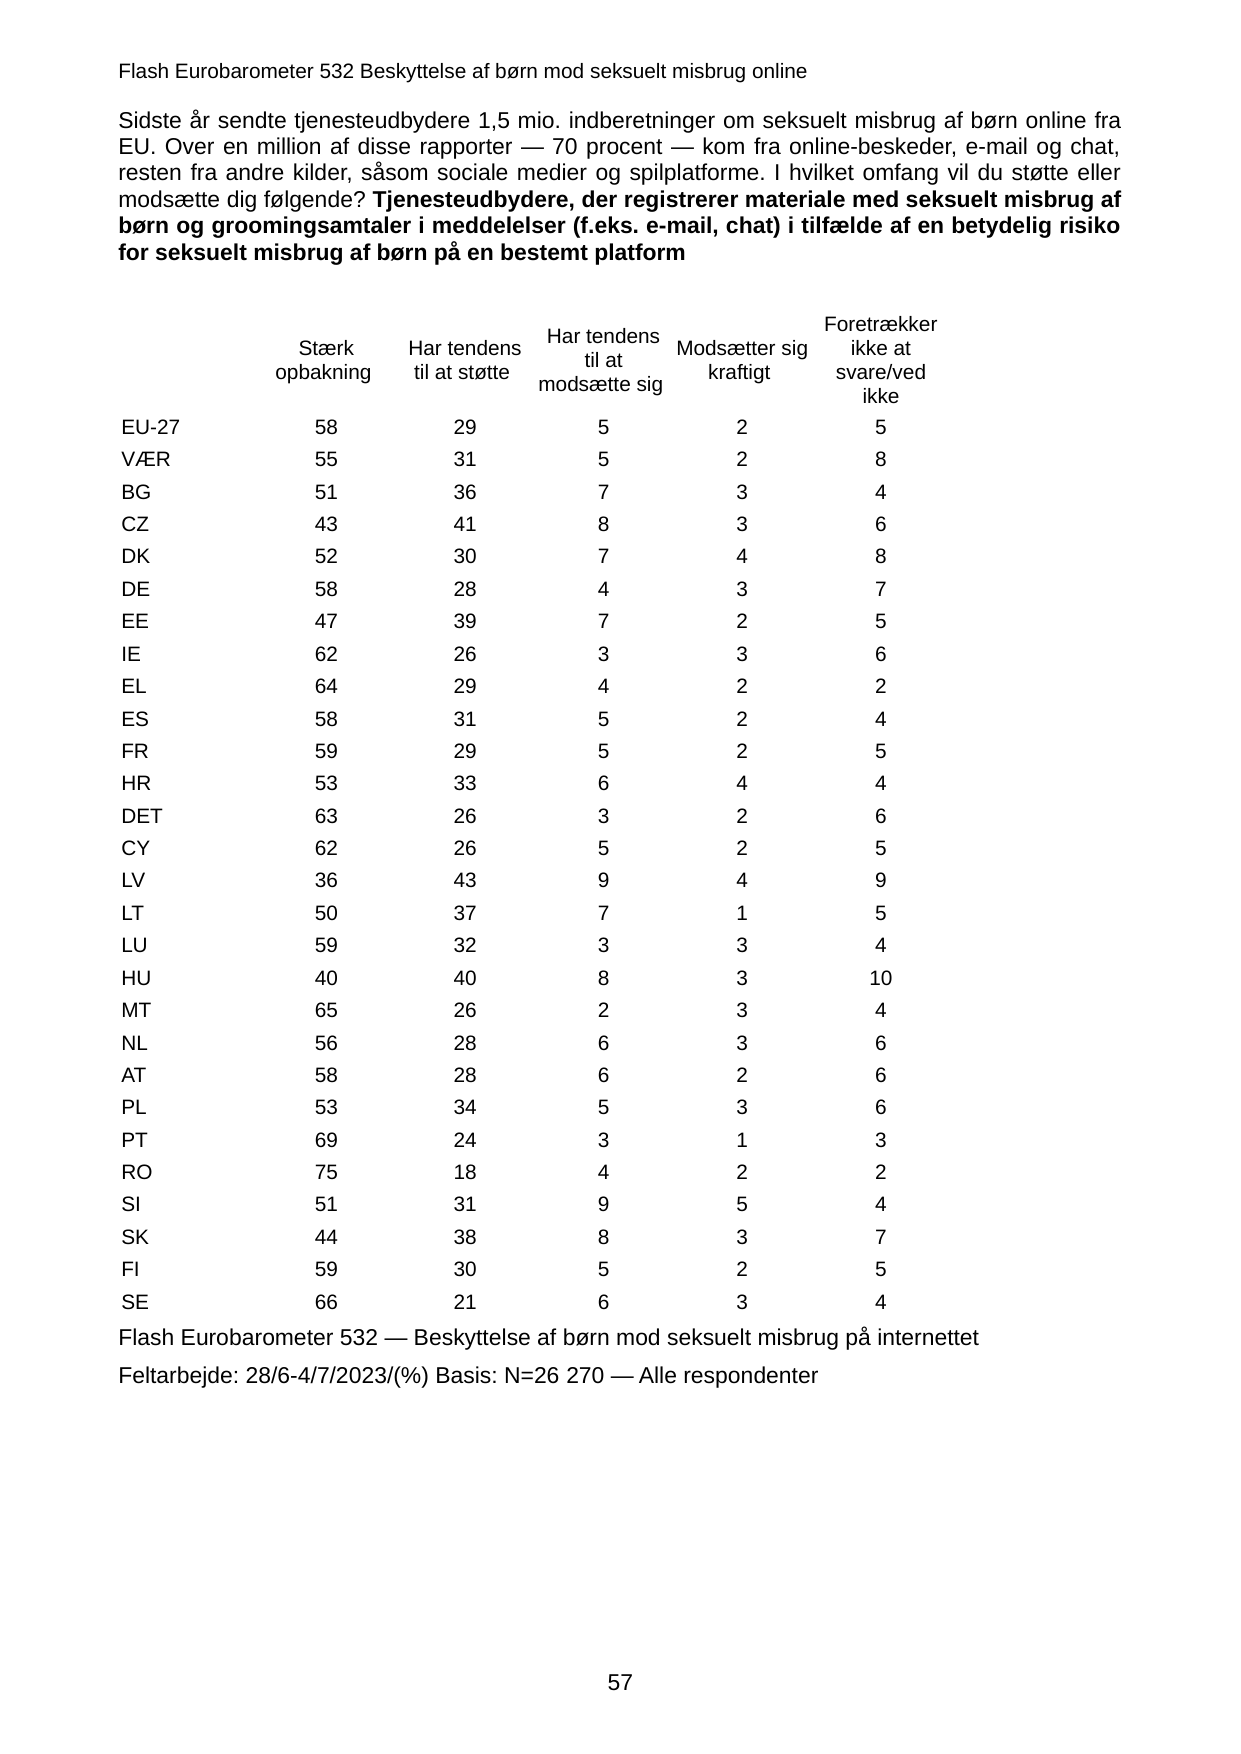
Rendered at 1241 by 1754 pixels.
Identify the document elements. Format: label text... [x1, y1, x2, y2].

table_cell 33 [395, 767, 534, 799]
table_cell 56 [257, 1026, 395, 1058]
table_cell 6 [811, 508, 950, 540]
table_cell LU [118, 929, 257, 961]
table_cell 2 [673, 1253, 811, 1285]
table_cell 21 [395, 1285, 534, 1318]
text Feltarbejde: 28/6-4/7/2023/(%) Basis: N=26 270 — Alle respondenter [118, 1362, 1122, 1388]
table_cell 62 [257, 832, 395, 864]
table_cell 7 [811, 1221, 950, 1253]
table_cell MT [118, 994, 257, 1026]
table_cell 58 [257, 702, 395, 734]
table_cell 2 [673, 1156, 811, 1188]
table_cell 43 [395, 864, 534, 897]
table_cell 2 [673, 443, 811, 475]
table_cell SK [118, 1221, 257, 1253]
table_cell 8 [811, 443, 950, 475]
table_cell 29 [395, 411, 534, 443]
table_cell 5 [534, 1253, 673, 1285]
table_cell 36 [257, 864, 395, 897]
table_cell 4 [811, 1188, 950, 1221]
table_cell 24 [395, 1123, 534, 1156]
table_cell 9 [534, 1188, 673, 1221]
table_cell DET [118, 799, 257, 832]
table_cell 28 [395, 573, 534, 605]
table_cell 5 [534, 832, 673, 864]
table_cell 8 [811, 540, 950, 573]
table_cell 1 [673, 1123, 811, 1156]
table_cell CY [118, 832, 257, 864]
table_cell LT [118, 897, 257, 929]
table_cell 59 [257, 929, 395, 961]
table_cell 4 [534, 670, 673, 702]
table_cell 5 [673, 1188, 811, 1221]
table_cell 5 [811, 735, 950, 767]
table_cell 8 [534, 1221, 673, 1253]
table_cell 3 [673, 1091, 811, 1123]
table_cell 6 [534, 1026, 673, 1058]
table_cell 6 [811, 1059, 950, 1091]
table_cell 29 [395, 735, 534, 767]
table_cell 5 [534, 443, 673, 475]
table_cell 5 [811, 832, 950, 864]
table_cell 7 [534, 475, 673, 508]
table_cell LV [118, 864, 257, 897]
table_cell 3 [534, 929, 673, 961]
table_cell 6 [534, 767, 673, 799]
table_cell 31 [395, 1188, 534, 1221]
table_header [118, 309, 257, 411]
table_cell 65 [257, 994, 395, 1026]
table_cell 63 [257, 799, 395, 832]
table_cell 2 [673, 735, 811, 767]
table_cell 3 [673, 1285, 811, 1318]
table_cell 2 [673, 411, 811, 443]
table_cell 58 [257, 411, 395, 443]
table_cell AT [118, 1059, 257, 1091]
table_cell 38 [395, 1221, 534, 1253]
table_cell 3 [673, 1221, 811, 1253]
table_cell VÆR [118, 443, 257, 475]
table_cell 1 [673, 897, 811, 929]
table_cell 8 [534, 508, 673, 540]
table_cell EE [118, 605, 257, 637]
table_cell ES [118, 702, 257, 734]
table_cell PT [118, 1123, 257, 1156]
table_cell 26 [395, 994, 534, 1026]
table_cell 36 [395, 475, 534, 508]
table_cell 3 [673, 573, 811, 605]
table_cell 5 [534, 735, 673, 767]
table_cell 6 [811, 1026, 950, 1058]
table_cell 52 [257, 540, 395, 573]
table_cell 3 [673, 475, 811, 508]
table_cell 2 [673, 799, 811, 832]
table_cell 3 [673, 1026, 811, 1058]
table_cell 44 [257, 1221, 395, 1253]
table_cell 3 [673, 508, 811, 540]
table_cell IE [118, 638, 257, 670]
table_cell 30 [395, 1253, 534, 1285]
table_cell 40 [395, 961, 534, 994]
table_cell 3 [811, 1123, 950, 1156]
table_header Har tendens til at støtte [395, 309, 534, 411]
table_header Stærk opbakning [257, 309, 395, 411]
table_cell 7 [534, 897, 673, 929]
table_cell BG [118, 475, 257, 508]
table_cell 4 [811, 475, 950, 508]
table_cell 4 [811, 994, 950, 1026]
table_cell 7 [534, 605, 673, 637]
table_cell 28 [395, 1026, 534, 1058]
table_cell 5 [811, 897, 950, 929]
table_cell 6 [811, 638, 950, 670]
table_cell 53 [257, 767, 395, 799]
table_cell 5 [811, 605, 950, 637]
table_cell 64 [257, 670, 395, 702]
table_cell 5 [534, 702, 673, 734]
table_cell 59 [257, 735, 395, 767]
table_cell 4 [534, 1156, 673, 1188]
table_cell 58 [257, 573, 395, 605]
table_cell 55 [257, 443, 395, 475]
table_cell 8 [534, 961, 673, 994]
table_cell 3 [673, 994, 811, 1026]
table_cell 6 [811, 1091, 950, 1123]
table_cell 59 [257, 1253, 395, 1285]
table_cell 2 [673, 605, 811, 637]
table_cell FR [118, 735, 257, 767]
table_cell 6 [534, 1285, 673, 1318]
table_cell 26 [395, 832, 534, 864]
table_cell 28 [395, 1059, 534, 1091]
table_cell 69 [257, 1123, 395, 1156]
table_cell 26 [395, 638, 534, 670]
table_cell 3 [534, 799, 673, 832]
table_cell 5 [534, 1091, 673, 1123]
table_cell 31 [395, 702, 534, 734]
table_header Modsætter sig kraftigt [673, 309, 811, 411]
table_header Har tendens til at modsætte sig [534, 309, 673, 411]
table_cell 3 [673, 929, 811, 961]
table_cell 5 [811, 411, 950, 443]
table_cell 66 [257, 1285, 395, 1318]
table_cell 4 [811, 702, 950, 734]
table_cell 2 [811, 1156, 950, 1188]
table_cell SI [118, 1188, 257, 1221]
table_header Foretrækker ikke at svare/ved ikke [811, 309, 950, 411]
table_cell 75 [257, 1156, 395, 1188]
table_cell 32 [395, 929, 534, 961]
table_cell 3 [673, 961, 811, 994]
table_cell DK [118, 540, 257, 573]
table_cell 10 [811, 961, 950, 994]
text Flash Eurobarometer 532 — Beskyttelse af børn mod seksuelt misbrug på internettet [118, 1324, 1122, 1350]
table_cell 5 [534, 411, 673, 443]
table_cell 3 [673, 638, 811, 670]
table_cell EL [118, 670, 257, 702]
table_cell RO [118, 1156, 257, 1188]
table_cell 4 [811, 929, 950, 961]
table_cell 5 [811, 1253, 950, 1285]
table_cell HU [118, 961, 257, 994]
table_cell 2 [673, 702, 811, 734]
table_cell 4 [811, 1285, 950, 1318]
table_cell 2 [673, 832, 811, 864]
table_cell 30 [395, 540, 534, 573]
table_cell 18 [395, 1156, 534, 1188]
table_cell 62 [257, 638, 395, 670]
text Sidste år sendte tjenesteudbydere 1,5 mio. indberetninger om seksuelt misbrug af børn online fra EU. Over en million af disse rapporter — 70 procent — kom fra online-beskeder, e-mail og chat, resten fra andre kilder, såsom sociale medier og spilplatforme. I hvilket omfang vil du støtte eller modsætte dig følgende? Tjenesteudbydere, der registrerer materiale med seksuelt misbrug af børn og groomingsamtaler i meddelelser (f.eks. e-mail, chat) i tilfælde af en betydelig risiko for seksuelt misbrug af børn på en bestemt platform [118, 107, 1122, 265]
table_cell 58 [257, 1059, 395, 1091]
table_cell 31 [395, 443, 534, 475]
table_cell 2 [673, 670, 811, 702]
table_cell 9 [811, 864, 950, 897]
table_cell 4 [673, 540, 811, 573]
table_cell 29 [395, 670, 534, 702]
table_cell 50 [257, 897, 395, 929]
table_cell 7 [811, 573, 950, 605]
table_cell PL [118, 1091, 257, 1123]
table_cell 4 [534, 573, 673, 605]
table_cell 3 [534, 1123, 673, 1156]
table_cell 34 [395, 1091, 534, 1123]
table_cell DE [118, 573, 257, 605]
table_cell 53 [257, 1091, 395, 1123]
table_cell 40 [257, 961, 395, 994]
table_cell 2 [811, 670, 950, 702]
table_cell 51 [257, 1188, 395, 1221]
table_cell 2 [534, 994, 673, 1026]
table_cell 39 [395, 605, 534, 637]
table_cell 4 [673, 767, 811, 799]
table_cell 26 [395, 799, 534, 832]
table_cell 43 [257, 508, 395, 540]
table_cell 41 [395, 508, 534, 540]
table_cell NL [118, 1026, 257, 1058]
table_cell 4 [673, 864, 811, 897]
table_cell 3 [534, 638, 673, 670]
table_cell 37 [395, 897, 534, 929]
table_cell CZ [118, 508, 257, 540]
table_cell EU-27 [118, 411, 257, 443]
table_cell 7 [534, 540, 673, 573]
table_cell HR [118, 767, 257, 799]
table_cell 4 [811, 767, 950, 799]
table_cell 2 [673, 1059, 811, 1091]
table_cell FI [118, 1253, 257, 1285]
table_cell 6 [811, 799, 950, 832]
table_cell 9 [534, 864, 673, 897]
table_cell SE [118, 1285, 257, 1318]
table_cell 51 [257, 475, 395, 508]
table_cell 6 [534, 1059, 673, 1091]
table_cell 47 [257, 605, 395, 637]
